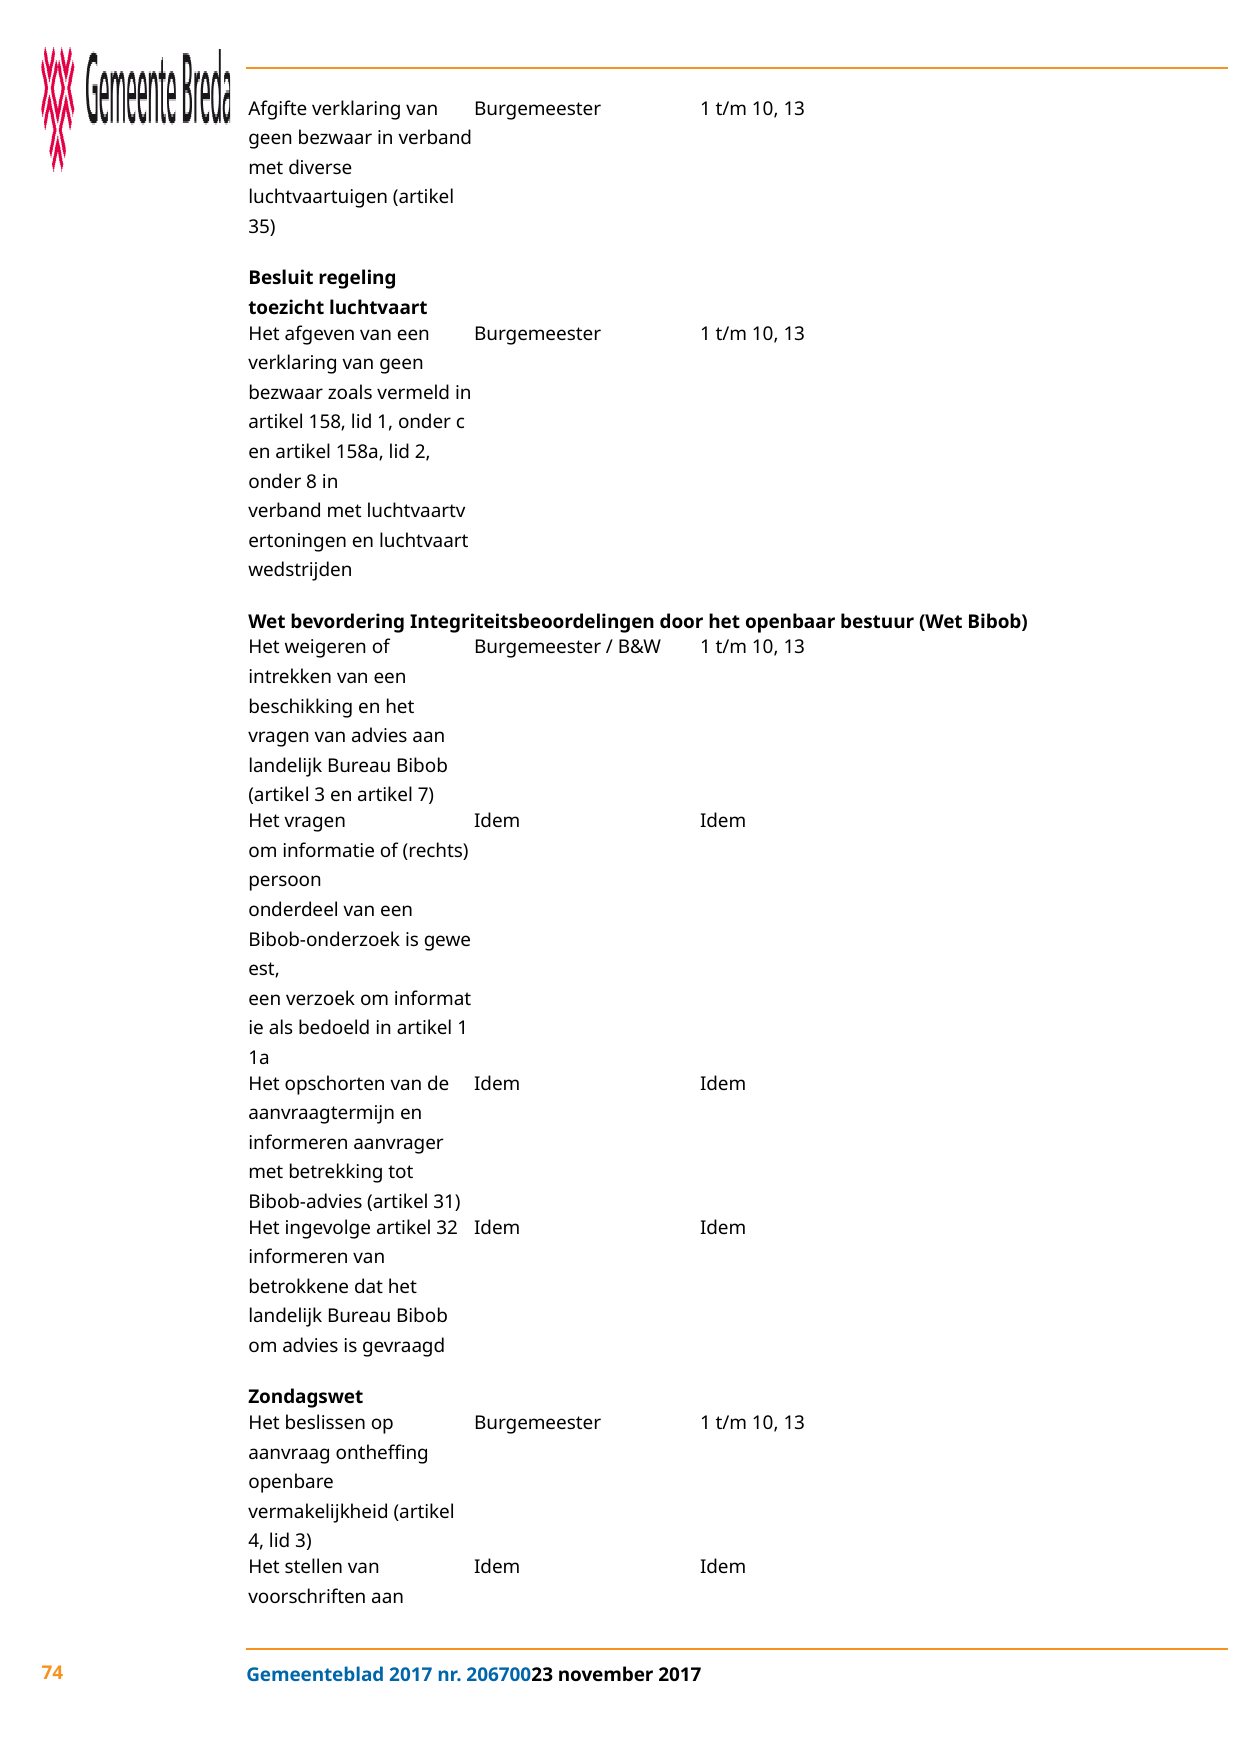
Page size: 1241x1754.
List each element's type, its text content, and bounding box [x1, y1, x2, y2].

table_cell [474, 582, 700, 608]
table_cell [700, 582, 926, 608]
table_cell [700, 1358, 926, 1384]
table_cell [926, 95, 1152, 239]
table_cell [700, 239, 926, 264]
table_cell Burgemeester [474, 95, 700, 239]
table_cell [926, 1554, 1152, 1609]
table_cell [248, 1358, 474, 1384]
table_cell Idem [700, 1554, 926, 1609]
table_cell Idem [700, 1070, 926, 1214]
table_cell Zondagswet [248, 1384, 474, 1409]
table_cell Idem [700, 808, 926, 1070]
table_cell Idem [474, 1214, 700, 1358]
table_cell Wet bevordering Integriteitsbeoordelingen door het openbaar bestuur (Wet Bibob) [248, 608, 1152, 634]
table_cell [926, 1358, 1152, 1384]
table_cell Het stellen van voorschriften aan [248, 1554, 474, 1609]
table_cell 1 t/m 10, 13 [700, 634, 926, 807]
table_cell 1 t/m 10, 13 [700, 95, 926, 239]
table_cell [926, 239, 1152, 264]
table_cell [926, 634, 1152, 807]
table_cell Idem [474, 1554, 700, 1609]
table_cell Het ingevolge artikel 32 informeren van betrokkene dat het landelijk Bureau Bibob om advies is gevraagd [248, 1214, 474, 1358]
table_cell Idem [474, 808, 700, 1070]
table_cell Het opschorten van de aanvraagtermijn en informeren aanvrager met betrekking tot Bibob-advies (artikel 31) [248, 1070, 474, 1214]
table_cell Het beslissen op aanvraag ontheffing openbare vermakelijkheid (artikel 4, lid 3) [248, 1409, 474, 1553]
table_cell [248, 582, 474, 608]
table_cell [700, 265, 926, 320]
table_cell 1 t/m 10, 13 [700, 320, 926, 582]
table_cell Burgemeester [474, 1409, 700, 1553]
table_cell Afgifte verklaring van geen bezwaar in verband met diverse luchtvaartuigen (artikel 35) [248, 95, 474, 239]
table_cell [926, 808, 1152, 1070]
table_cell Het vragen om informatie of (rechts)persoon onderdeel van een Bibob-onderzoek is geweest, een verzoek om informatie als bedoeld in artikel 11a [248, 808, 474, 1070]
table_cell Idem [700, 1214, 926, 1358]
table_cell [474, 265, 700, 320]
table_cell Burgemeester [474, 320, 700, 582]
table_cell Burgemeester / B&W [474, 634, 700, 807]
picture [41, 47, 231, 172]
table_cell [700, 1384, 926, 1409]
table_cell [926, 1409, 1152, 1553]
table_cell Het weigeren of intrekken van een beschikking en het vragen van advies aan landelijk Bureau Bibob (artikel 3 en artikel 7) [248, 634, 474, 807]
table_cell [474, 239, 700, 264]
table_cell 1 t/m 10, 13 [700, 1409, 926, 1553]
table_cell Idem [474, 1070, 700, 1214]
table_cell [248, 239, 474, 264]
table_cell [926, 1214, 1152, 1358]
table_cell Besluit regeling toezicht luchtvaart [248, 265, 474, 320]
table_cell [474, 1384, 700, 1409]
table_cell [926, 1384, 1152, 1409]
table_cell Het afgeven van een verklaring van geen bezwaar zoals vermeld in artikel 158, lid 1, onder c en artikel 158a, lid 2, onder 8 in verband met luchtvaartvertoningen en luchtvaartwedstrijden [248, 320, 474, 582]
table_cell [474, 1358, 700, 1384]
table_cell [926, 582, 1152, 608]
table_cell [926, 320, 1152, 582]
table_cell [926, 265, 1152, 320]
table_cell [926, 1070, 1152, 1214]
